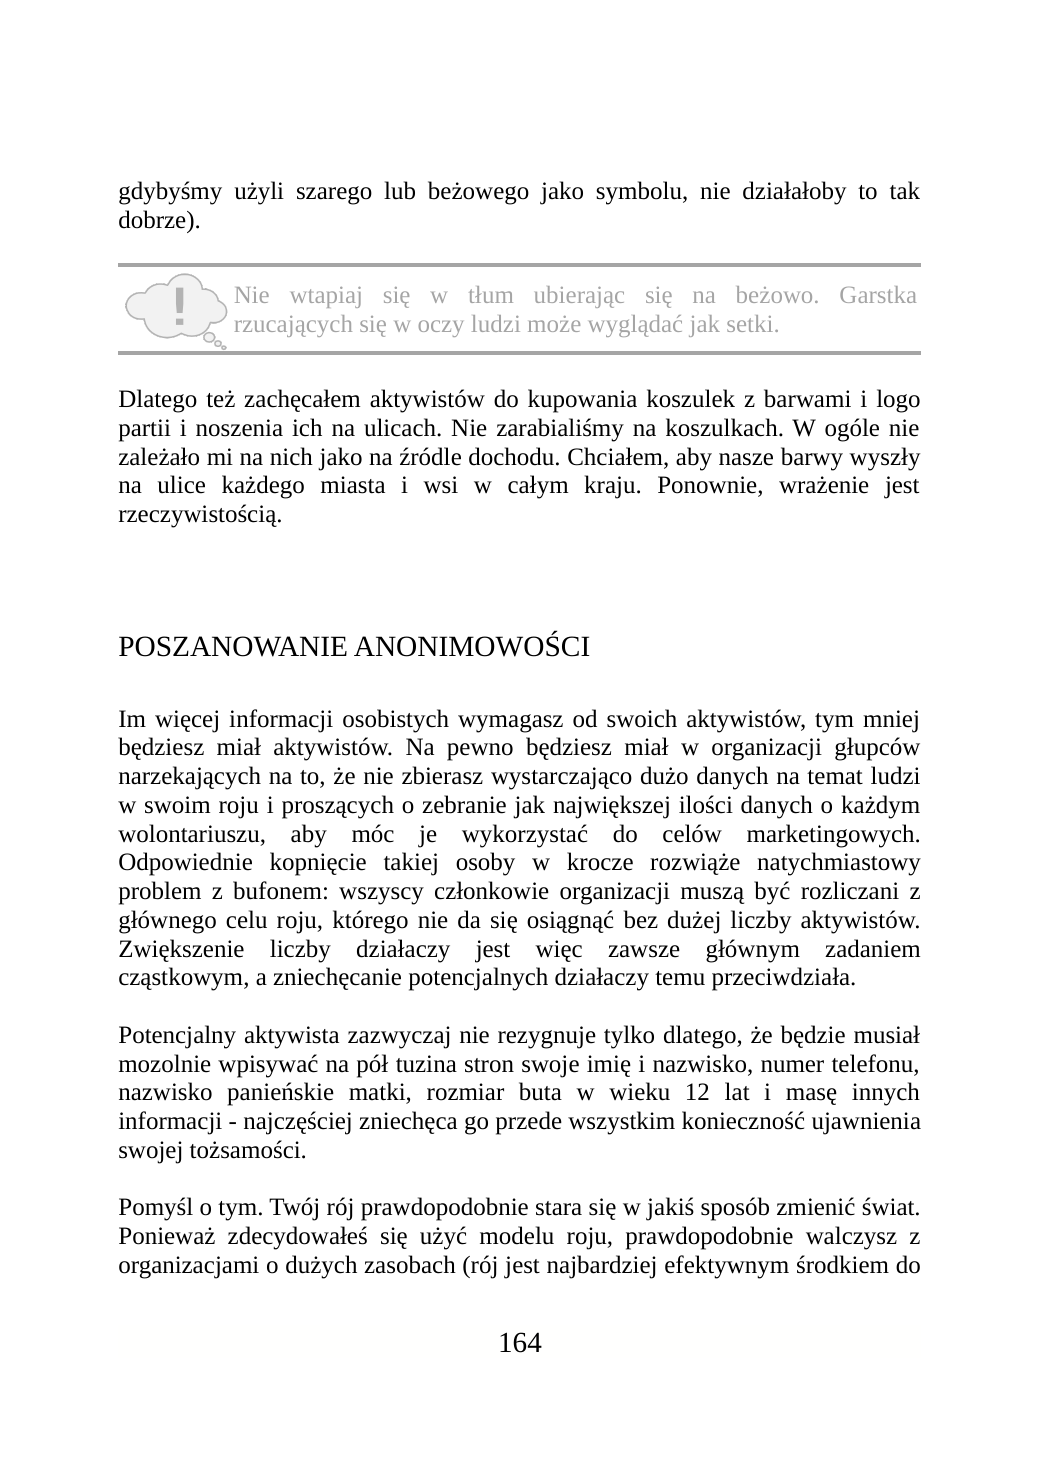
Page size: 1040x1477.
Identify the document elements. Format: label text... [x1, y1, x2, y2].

text Pomyśl o tym. Twój rój prawdopodobnie stara się w jakiś sposób zmienić świat. Ponieważ zdecydowałeś się użyć modelu roju, prawdopodobnie walczysz z organizacjami o dużych zasobach (rój jest najbardziej efektywnym środkiem do [118, 1192, 921, 1279]
table_header Nie wtapiaj się w tłum ubierając się na beżowo. Garstka rzucających się w oczy ludzi może wyglądać jak setki. [231, 267, 921, 351]
text gdybyśmy użyli szarego lub beżowego jako symbolu, nie działałoby to tak dobrze). [118, 176, 921, 234]
text Dlatego też zachęcałem aktywistów do kupowania koszulek z barwami i logo partii i noszenia ich na ulicach. Nie zarabialiśmy na koszulkach. W ogóle nie zależało mi na nich jako na źródle dochodu. Chciałem, aby nasze barwy wyszły na ulice każdego miasta i wsi w całym kraju. Ponownie, wrażenie jest rzeczywistością. [118, 384, 921, 528]
text Im więcej informacji osobistych wymagasz od swoich aktywistów, tym mniej będziesz miał aktywistów. Na pewno będziesz miał w organizacji głupców narzekających na to, że nie zbierasz wystarczająco dużo danych na temat ludzi w swoim roju i proszących o zebranie jak największej ilości danych o każdym wolontariuszu, aby móc je wykorzystać do celów marketingowych. Odpowiednie kopnięcie takiej osoby w krocze rozwiąże natychmiastowy problem z bufonem: wszyscy członkowie organizacji muszą być rozliczani z głównego celu roju, którego nie da się osiągnąć bez dużej liczby aktywistów. Zwiększenie liczby działaczy jest więc zawsze głównym zadaniem cząstkowym, a zniechęcanie potencjalnych działaczy temu przeciwdziała. [118, 704, 921, 991]
subtitle POSZANOWANIE ANONIMOWOŚCI [118, 629, 921, 662]
table_header [118, 267, 231, 351]
picture [121, 269, 231, 355]
text Potencjalny aktywista zazwyczaj nie rezygnuje tylko dlatego, że będzie musiał mozolnie wpisywać na pół tuzina stron swoje imię i nazwisko, numer telefonu, nazwisko panieńskie matki, rozmiar buta w wieku 12 lat i masę innych informacji - najczęściej zniechęca go przede wszystkim konieczność ujawnienia swojej tożsamości. [118, 1020, 921, 1164]
